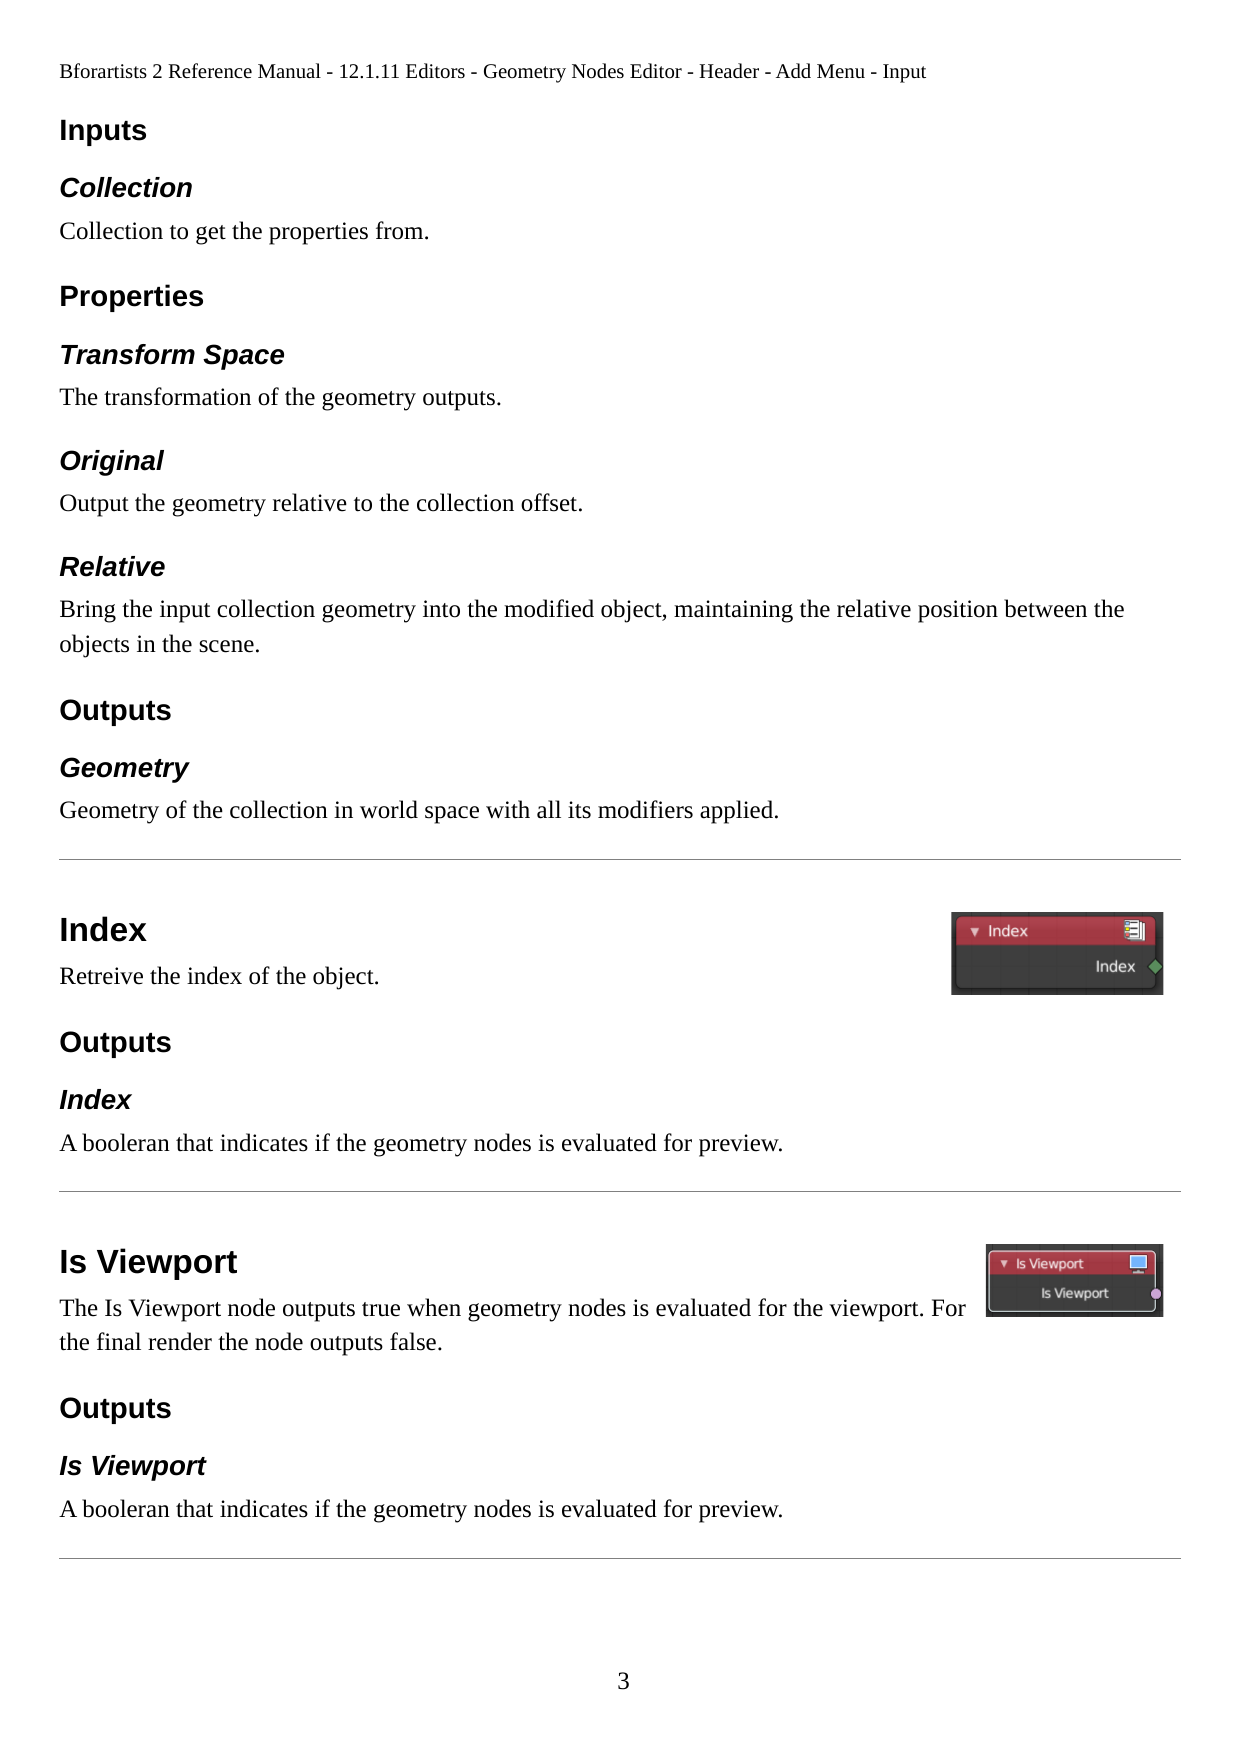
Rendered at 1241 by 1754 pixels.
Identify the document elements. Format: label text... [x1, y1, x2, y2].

subtitle Properties [59, 279, 1181, 313]
text The Is Viewport node outputs true when geometry nodes is evaluated for the viewport. For the final render the node outputs false. [59, 1293, 1181, 1356]
subtitle Index [59, 1083, 1181, 1115]
subtitle Original [59, 444, 1181, 476]
subtitle Is Viewport [59, 1242, 1181, 1280]
picture [951, 912, 1164, 995]
text A booleran that indicates if the geometry nodes is evaluated for preview. [59, 1494, 1181, 1523]
text Retreive the index of the object. [59, 961, 951, 989]
subtitle Relative [59, 550, 1181, 582]
subtitle Geometry [59, 751, 1181, 783]
subtitle Is Viewport [59, 1450, 1181, 1482]
subtitle Outputs [59, 1391, 1181, 1425]
text Collection to get the properties from. [59, 216, 1181, 244]
text A booleran that indicates if the geometry nodes is evaluated for preview. [59, 1128, 1181, 1156]
subtitle Outputs [59, 692, 1181, 726]
text Bring the input collection geometry into the modified object, maintaining the relative position between the objects in the scene. [59, 594, 1181, 658]
subtitle Outputs [59, 1024, 1181, 1058]
subtitle Inputs [59, 113, 1181, 146]
text Geometry of the collection in world space with all its modifiers applied. [59, 796, 1181, 824]
subtitle Index [59, 910, 1181, 948]
text Output the geometry relative to the collection offset. [59, 488, 1181, 517]
subtitle Transform Space [59, 338, 1181, 370]
subtitle Collection [59, 171, 1181, 203]
text The transformation of the geometry outputs. [59, 382, 1181, 411]
picture [985, 1244, 1164, 1317]
